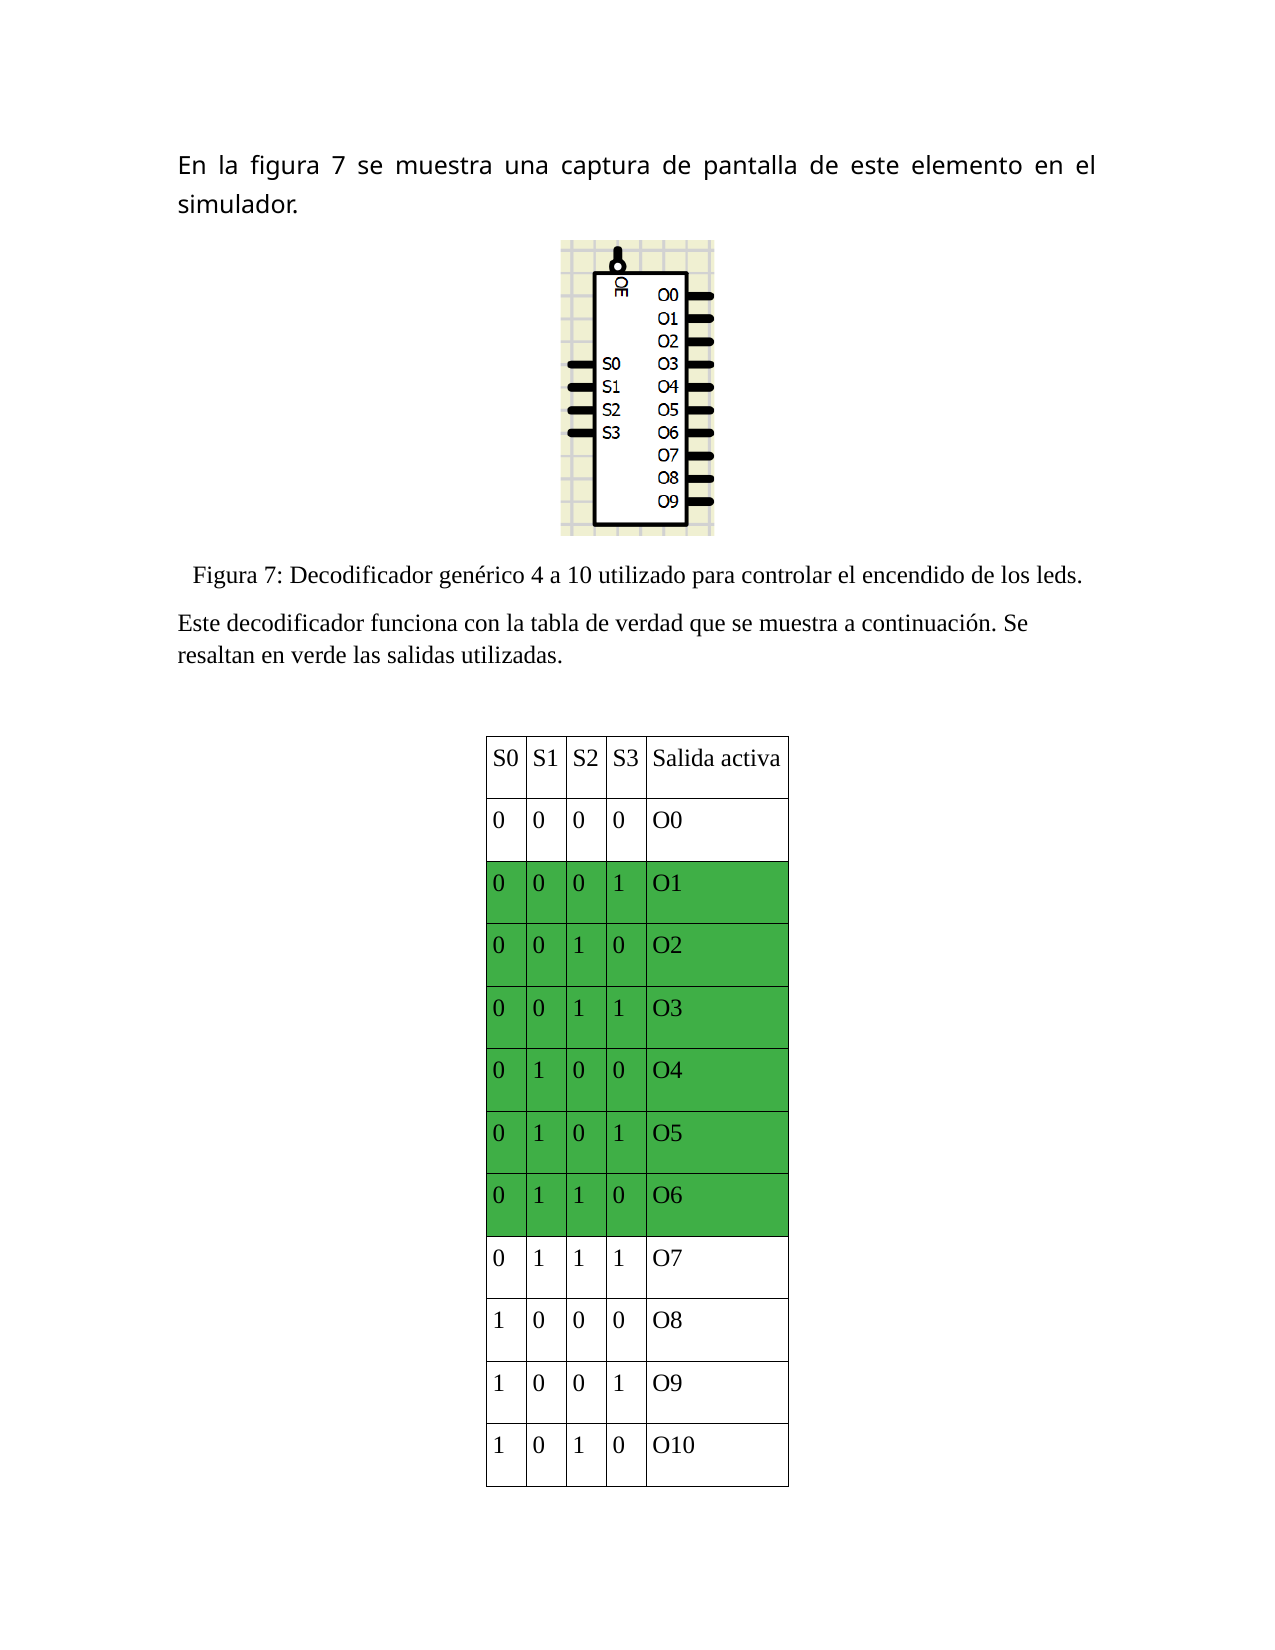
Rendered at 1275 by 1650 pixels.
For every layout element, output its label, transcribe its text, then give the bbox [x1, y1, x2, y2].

table_cell O9 [647, 1362, 788, 1423]
table_cell 0 [527, 1424, 566, 1486]
table_cell 0 [487, 799, 526, 861]
table_cell 1 [567, 987, 606, 1048]
table_cell 0 [607, 924, 646, 986]
table_cell 1 [487, 1299, 526, 1361]
table_cell O3 [647, 987, 788, 1048]
table_cell 1 [527, 1174, 566, 1236]
table_cell 1 [607, 1112, 646, 1173]
table_cell 0 [487, 1112, 526, 1173]
text Este decodificador funciona con la tabla de verdad que se muestra a continuación. Se resaltan en verde las salidas utilizadas. [177, 608, 1098, 669]
table_cell O4 [647, 1049, 788, 1111]
table_cell O10 [647, 1424, 788, 1486]
table_cell 0 [527, 987, 566, 1048]
table_header S1 [527, 737, 566, 798]
table_cell 1 [567, 1174, 606, 1236]
table_cell O2 [647, 924, 788, 986]
table_cell 1 [567, 1424, 606, 1486]
table_cell O6 [647, 1174, 788, 1236]
table_header Salida activa [647, 737, 788, 798]
table_cell 1 [567, 1237, 606, 1298]
table_cell 0 [607, 1424, 646, 1486]
table_cell 1 [527, 1237, 566, 1298]
table_cell 0 [527, 799, 566, 861]
table_cell 0 [487, 987, 526, 1048]
table_cell 0 [567, 1049, 606, 1111]
table_cell 0 [487, 1049, 526, 1111]
table_cell 1 [607, 1362, 646, 1423]
table_header S2 [567, 737, 606, 798]
table_cell O8 [647, 1299, 788, 1361]
table_cell 0 [567, 799, 606, 861]
table_cell 0 [567, 862, 606, 923]
table_cell 0 [527, 1299, 566, 1361]
table_cell 0 [607, 1049, 646, 1111]
table_cell 0 [567, 1362, 606, 1423]
table_header S3 [607, 737, 646, 798]
table_header S0 [487, 737, 526, 798]
table_cell O5 [647, 1112, 788, 1173]
table_cell 0 [567, 1299, 606, 1361]
table_cell 0 [487, 924, 526, 986]
table_cell 1 [607, 862, 646, 923]
table_cell 0 [487, 1174, 526, 1236]
table_cell 1 [607, 1237, 646, 1298]
table_cell 0 [607, 1174, 646, 1236]
table_cell 0 [487, 1237, 526, 1298]
table_cell 0 [527, 862, 566, 923]
picture [560, 240, 715, 536]
table_cell 0 [607, 799, 646, 861]
text Figura 7: Decodificador genérico 4 a 10 utilizado para controlar el encendido de los leds. [177, 536, 1098, 589]
table_cell O7 [647, 1237, 788, 1298]
table_cell 1 [527, 1049, 566, 1111]
table_cell O1 [647, 862, 788, 923]
table_cell 0 [567, 1112, 606, 1173]
table_cell 0 [487, 862, 526, 923]
table_cell 0 [607, 1299, 646, 1361]
text En la figura 7 se muestra una captura de pantalla de este elemento en el simulador. [177, 148, 1098, 221]
table_cell 0 [527, 924, 566, 986]
table_cell 1 [567, 924, 606, 986]
table_cell 1 [487, 1424, 526, 1486]
table_cell 1 [607, 987, 646, 1048]
table_cell O0 [647, 799, 788, 861]
table_cell 1 [487, 1362, 526, 1423]
table_cell 1 [527, 1112, 566, 1173]
table_cell 0 [527, 1362, 566, 1423]
